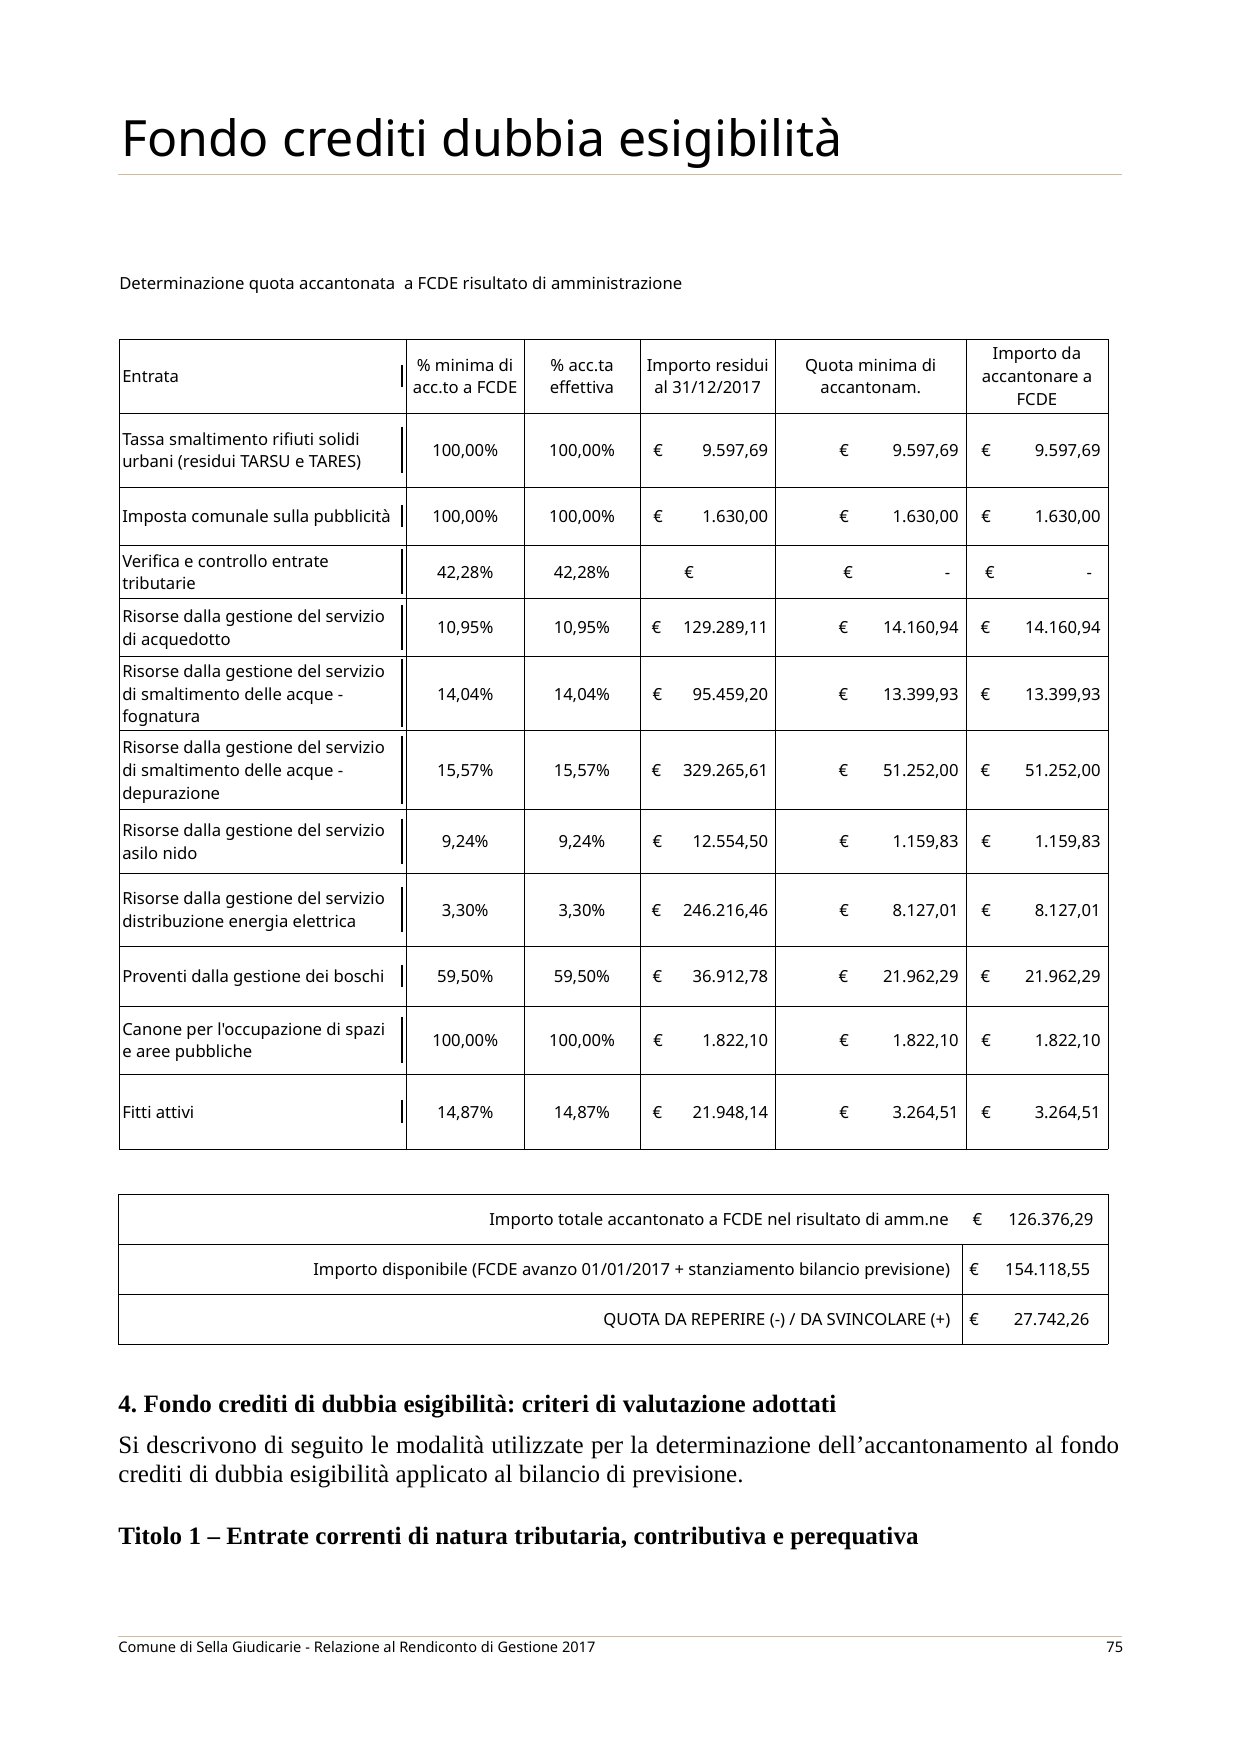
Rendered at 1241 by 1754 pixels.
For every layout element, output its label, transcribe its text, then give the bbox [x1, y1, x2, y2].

table_cell € 13.399,93 [967, 657, 1108, 730]
table_cell Risorse dalla gestione del servizio asilo nido [120, 810, 406, 873]
table_cell [333, 301, 406, 339]
table_cell € 21.948,14 [641, 1075, 775, 1149]
table_cell € 12.554,50 [641, 810, 775, 873]
table_cell € 9.597,69 [776, 414, 966, 487]
table_cell Importo residui al 31/12/2017 [641, 340, 775, 413]
table_cell 42,28% [407, 546, 524, 598]
table_cell 100,00% [407, 1007, 524, 1074]
table_cell € 21.962,29 [967, 947, 1108, 1006]
table_cell € [641, 546, 775, 598]
table_cell € 1.630,00 [641, 488, 775, 545]
table_cell Risorse dalla gestione del servizio di smaltimento delle acque - fognatura [120, 657, 406, 730]
table_cell Risorse dalla gestione del servizio di acquedotto [120, 599, 406, 656]
table_cell 59,50% [407, 947, 524, 1006]
table_cell € 27.742,26 [963, 1295, 1108, 1344]
table_cell € 9.597,69 [967, 414, 1108, 487]
table_cell 15,57% [525, 731, 640, 809]
table_cell [966, 301, 1108, 339]
table_cell Canone per l'occupazione di spazi e aree pubbliche [120, 1007, 406, 1074]
table_header Importo totale accantonato a FCDE nel risultato di amm.ne [119, 1195, 965, 1244]
table_cell Fitti attivi [120, 1075, 406, 1149]
table_cell € 246.216,46 [641, 874, 775, 946]
table_header € 154.118,55 [963, 1245, 1108, 1294]
table_cell 14,87% [525, 1075, 640, 1149]
table_cell 10,95% [525, 599, 640, 656]
table_header Importo disponibile (FCDE avanzo 01/01/2017 + stanziamento bilancio previsione) [119, 1245, 962, 1294]
table_cell 3,30% [525, 874, 640, 946]
table_cell 14,04% [407, 657, 524, 730]
table_cell Imposta comunale sulla pubblicità [120, 488, 406, 545]
table_cell € 95.459,20 [641, 657, 775, 730]
table_cell € 14.160,94 [776, 599, 966, 656]
table_cell € 8.127,01 [967, 874, 1108, 946]
table_cell Risorse dalla gestione del servizio distribuzione energia elettrica [120, 874, 406, 946]
table_cell € 3.264,51 [776, 1075, 966, 1149]
table_cell € 1.822,10 [967, 1007, 1108, 1074]
table_cell 100,00% [407, 488, 524, 545]
table_cell € 51.252,00 [776, 731, 966, 809]
table_cell € 129.289,11 [641, 599, 775, 656]
table_cell € 1.630,00 [776, 488, 966, 545]
table_cell Risorse dalla gestione del servizio di smaltimento delle acque - depurazione [120, 731, 406, 809]
table_cell [406, 301, 524, 339]
table_cell 10,95% [407, 599, 524, 656]
table_cell 42,28% [525, 546, 640, 598]
table_cell € 21.962,29 [776, 947, 966, 1006]
table_cell € 51.252,00 [967, 731, 1108, 809]
table_cell € 14.160,94 [967, 599, 1108, 656]
table_cell € - [776, 546, 966, 598]
table_cell € 1.159,83 [967, 810, 1108, 873]
table_cell 100,00% [407, 414, 524, 487]
table_header € 126.376,29 [965, 1195, 1108, 1244]
table_cell 9,24% [525, 810, 640, 873]
table_cell € 329.265,61 [641, 731, 775, 809]
table_cell [119, 301, 333, 339]
table_cell Tassa smaltimento rifiuti solidi urbani (residui TARSU e TARES) [120, 414, 406, 487]
text 4. Fondo crediti di dubbia esigibilità: criteri di valutazione adottati [118, 1389, 1122, 1417]
table_cell Proventi dalla gestione dei boschi [120, 947, 406, 1006]
table_cell Entrata [120, 340, 406, 413]
table_cell € 3.264,51 [967, 1075, 1108, 1149]
table_cell 100,00% [525, 414, 640, 487]
table_cell 9,24% [407, 810, 524, 873]
table_cell Importo da accantonare a FCDE [967, 340, 1108, 413]
table_cell [524, 301, 640, 339]
table_cell % acc.ta effettiva [525, 340, 640, 413]
table_cell 14,87% [407, 1075, 524, 1149]
table_cell € 1.630,00 [967, 488, 1108, 545]
text Si descrivono di seguito le modalità utilizzate per la determinazione dell’accantonamento al fondo crediti di dubbia esigibilità applicato al bilancio di previsione. [118, 1430, 1122, 1487]
table_cell € 1.822,10 [776, 1007, 966, 1074]
table_cell € 1.822,10 [641, 1007, 775, 1074]
table_cell 15,57% [407, 731, 524, 809]
table_header Determinazione quota accantonata a FCDE risultato di amministrazione [119, 264, 1108, 301]
table_cell [640, 301, 775, 339]
table_cell 100,00% [525, 1007, 640, 1074]
table_cell Quota minima di accantonam. [776, 340, 966, 413]
table_cell € 8.127,01 [776, 874, 966, 946]
table_cell € 36.912,78 [641, 947, 775, 1006]
text Titolo 1 – Entrate correnti di natura tributaria, contributiva e perequativa [118, 1521, 1122, 1550]
table_cell [775, 301, 966, 339]
table_cell 100,00% [525, 488, 640, 545]
table_cell 59,50% [525, 947, 640, 1006]
table_cell QUOTA DA REPERIRE (-) / DA SVINCOLARE (+) [119, 1295, 962, 1344]
subtitle Fondo crediti dubbia esigibilità [118, 100, 1122, 174]
table_cell 3,30% [407, 874, 524, 946]
table_cell € - [967, 546, 1108, 598]
table_cell € 9.597,69 [641, 414, 775, 487]
table_cell 14,04% [525, 657, 640, 730]
table_cell Verifica e controllo entrate tributarie [120, 546, 406, 598]
table_cell € 13.399,93 [776, 657, 966, 730]
table_cell % minima di acc.to a FCDE [407, 340, 524, 413]
table_cell € 1.159,83 [776, 810, 966, 873]
